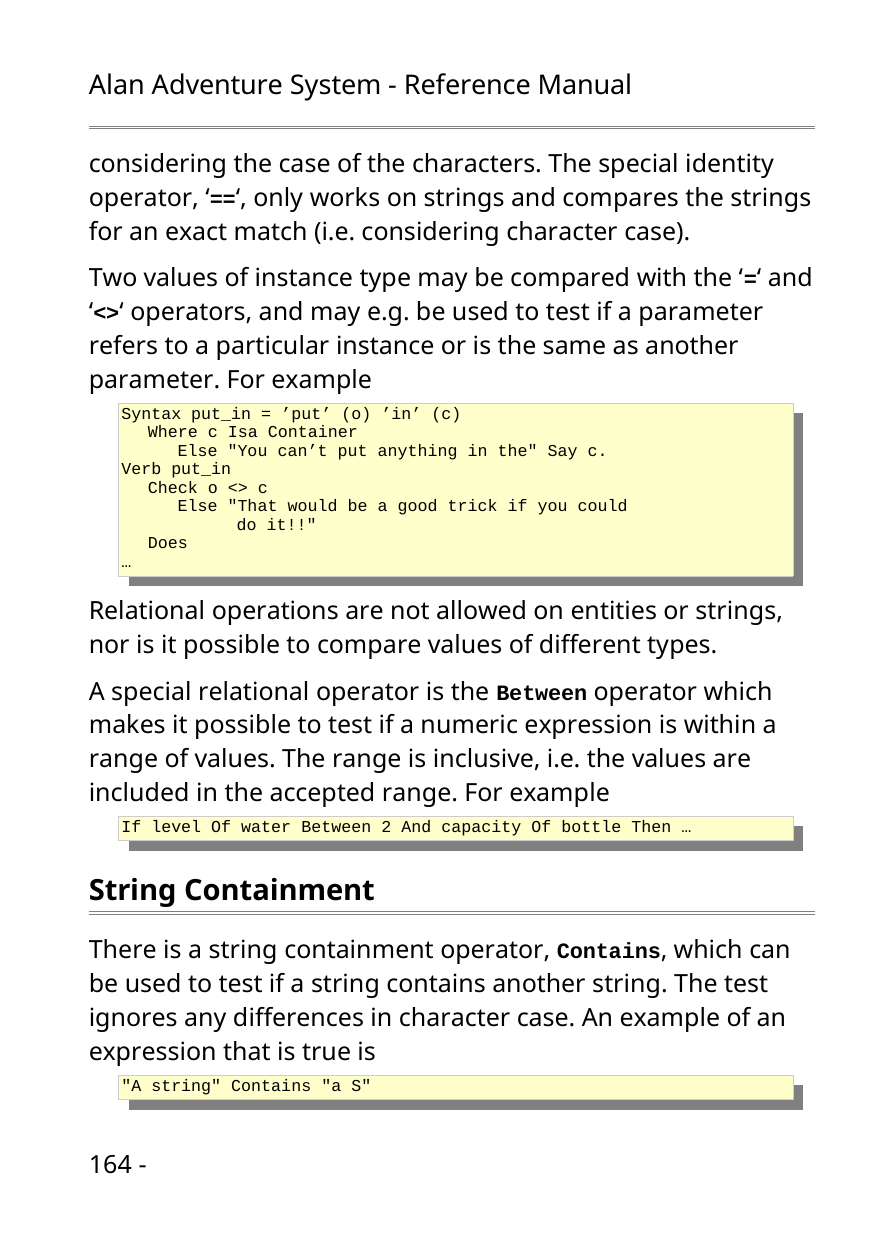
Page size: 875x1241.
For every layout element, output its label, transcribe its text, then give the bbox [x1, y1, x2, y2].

text "A string" Contains "a S" [119, 1076, 793, 1099]
text Two values of instance type may be compared with the ‘=‘ and ‘<>‘ operators, and may e.g. be used to test if a parameter refers to a particular instance or is the same as another parameter. For example [88, 260, 815, 396]
text A special relational operator is the Between operator which makes it possi­ble to test if a numeric expression is within a range of values. The range is inclusive, i.e. the values are included in the accepted range. For example [88, 673, 815, 809]
text Syntax put_in = ’put’ (o) ’in’ (c) Where c Isa Container Else "You can’t put anything in the" Say c. Verb put_in Check o <> c Else "That would be a good trick if you could do it!!" Does … [119, 404, 793, 576]
text Relational operations are not allowed on entities or strings, nor is it possible to compare values of different types. [88, 593, 815, 661]
text There is a string containment operator, Contains, which can be used to test if a string contains another string. The test ignores any differences in character case. An example of an expression that is true is [88, 932, 815, 1068]
text If level Of water Between 2 And capacity Of bottle Then … [119, 817, 793, 840]
text considering the case of the characters. The special identity op­erator, ‘==‘, only works on strings and compares the strings for an exact match (i.e. considering character case). [88, 146, 815, 247]
subtitle String Containment [88, 870, 815, 914]
